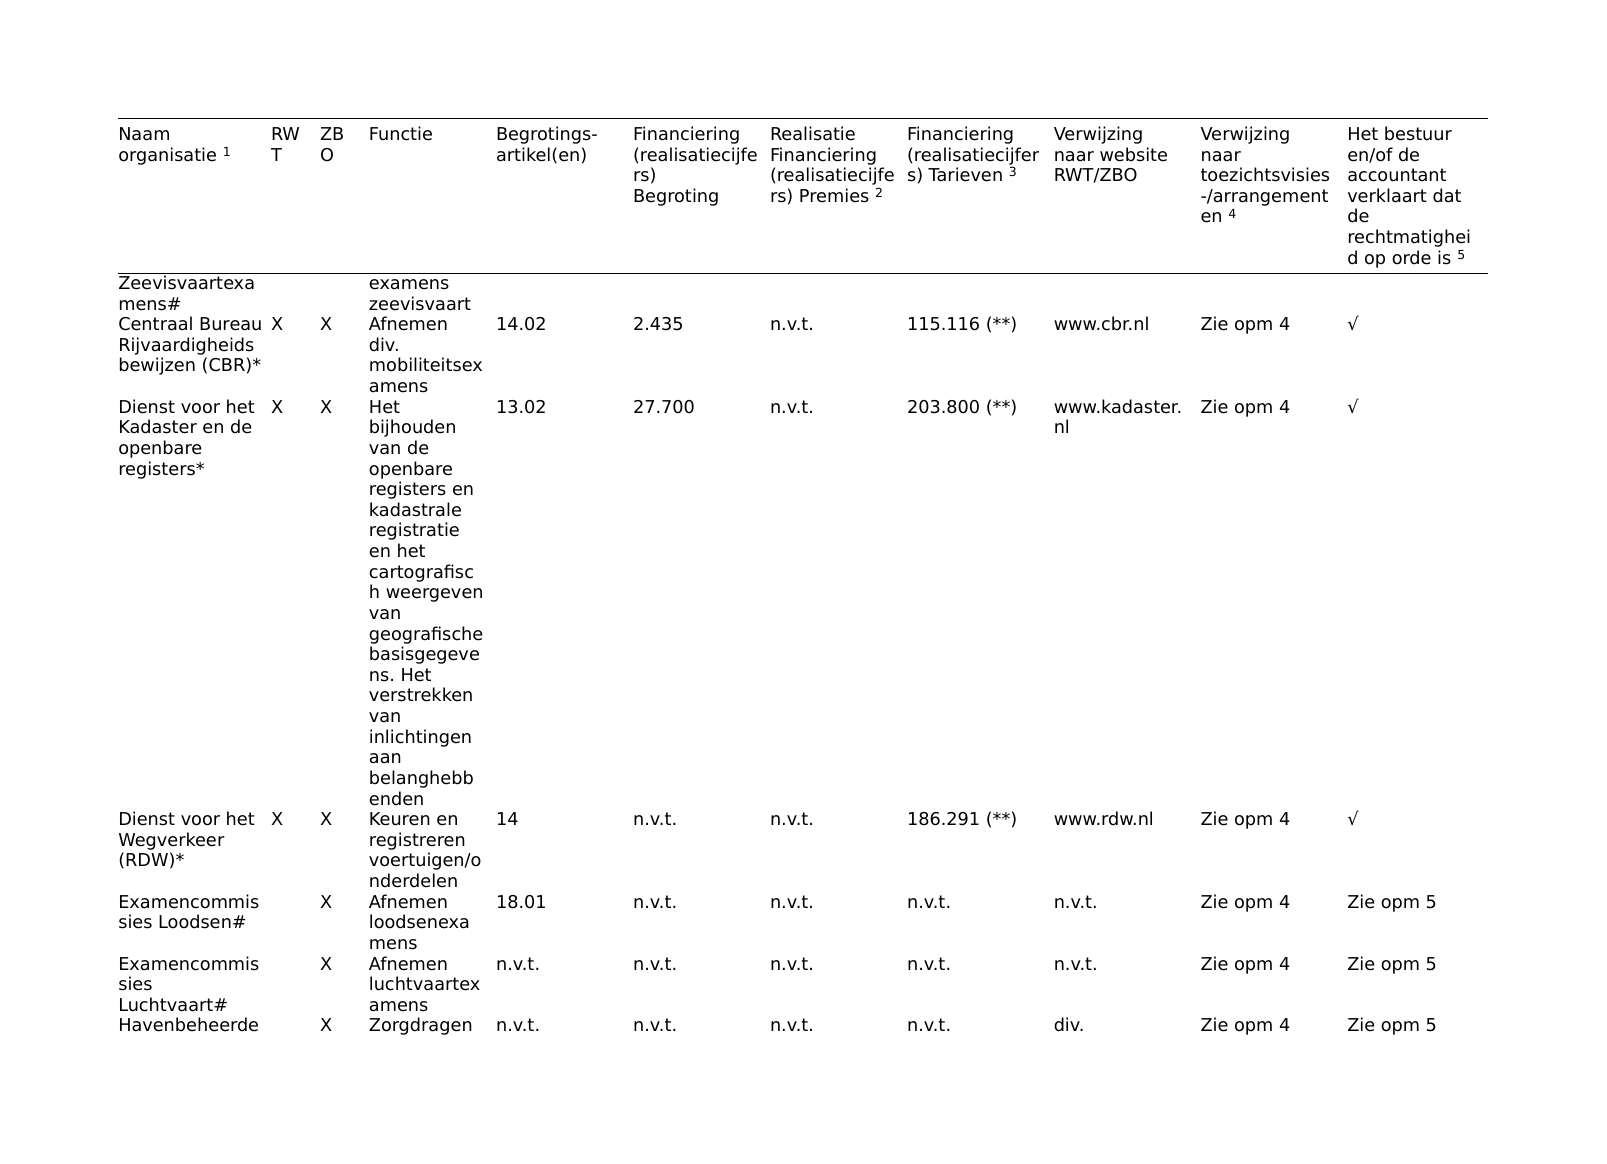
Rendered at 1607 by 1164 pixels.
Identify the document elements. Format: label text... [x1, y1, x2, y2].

table_cell Examencommissies Luchtvaart# [118, 954, 265, 1015]
table_cell [1341, 274, 1488, 314]
table_cell n.v.t. [901, 954, 1048, 1015]
table_cell Zie opm 4 [1194, 892, 1341, 953]
table_cell √ [1341, 314, 1488, 397]
table_cell Zie opm 4 [1194, 397, 1341, 809]
table_cell [901, 274, 1048, 314]
table_header Financiering (realisatiecijfers) Begroting [627, 119, 764, 273]
table_cell [265, 954, 314, 1015]
table_cell Zie opm 5 [1341, 892, 1488, 953]
table_cell [265, 1015, 314, 1036]
table_cell Zie opm 5 [1341, 954, 1488, 1015]
table_cell n.v.t. [627, 892, 764, 953]
table_cell [314, 274, 363, 314]
table_cell Dienst voor het Wegverkeer (RDW)* [118, 809, 265, 892]
table_cell [265, 274, 314, 314]
table_cell Afnemen luchtvaartexamens [363, 954, 490, 1015]
table_header Realisatie Financiering (realisatiecijfers) Premies 2 [764, 119, 901, 273]
table_cell X [314, 397, 363, 809]
table_cell √ [1341, 809, 1488, 892]
table_header RWT [265, 119, 314, 273]
table_cell www.kadaster.nl [1048, 397, 1194, 809]
table_cell [490, 274, 627, 314]
table_cell Zie opm 4 [1194, 314, 1341, 397]
table_cell n.v.t. [490, 1015, 627, 1036]
table_cell examens zeevisvaart [363, 274, 490, 314]
table_cell Centraal Bureau Rijvaardigheidsbewijzen (CBR)* [118, 314, 265, 397]
table_cell X [265, 397, 314, 809]
table_cell √ [1341, 397, 1488, 809]
table_cell 115.116 (**) [901, 314, 1048, 397]
table_header Verwijzing naar toezichtsvisies-/arrangementen 4 [1194, 119, 1341, 273]
table_cell X [314, 1015, 363, 1036]
table_cell Dienst voor het Kadaster en de openbare registers* [118, 397, 265, 809]
table_header Begrotings-artikel(en) [490, 119, 627, 273]
table_cell 27.700 [627, 397, 764, 809]
table_cell Het bijhouden van de openbare registers en kadastrale registratie en het cartografisch weergeven van geografische basisgegevens. Het verstrekken van inlichtingen aan belanghebbenden [363, 397, 490, 809]
table_cell n.v.t. [490, 954, 627, 1015]
table_cell 14 [490, 809, 627, 892]
table_cell X [265, 314, 314, 397]
table_cell Afnemen div. mobiliteitsexamens [363, 314, 490, 397]
table_cell 13.02 [490, 397, 627, 809]
table_cell X [314, 314, 363, 397]
table_cell div. [1048, 1015, 1194, 1036]
table_cell 14.02 [490, 314, 627, 397]
table_cell Zie opm 5 [1341, 1015, 1488, 1036]
table_cell 18.01 [490, 892, 627, 953]
table_cell [764, 274, 901, 314]
table_cell n.v.t. [901, 892, 1048, 953]
table_cell [1194, 274, 1341, 314]
table_cell Examencommissies Loodsen# [118, 892, 265, 953]
table_cell n.v.t. [901, 1015, 1048, 1036]
table_cell www.cbr.nl [1048, 314, 1194, 397]
table_cell Afnemen loodsenexamens [363, 892, 490, 953]
table_cell n.v.t. [764, 314, 901, 397]
table_cell X [314, 809, 363, 892]
table_cell n.v.t. [1048, 892, 1194, 953]
table_header ZBO [314, 119, 363, 273]
table_cell n.v.t. [627, 954, 764, 1015]
table_cell [627, 274, 764, 314]
table_cell n.v.t. [627, 1015, 764, 1036]
table_cell Havenbeheerde [118, 1015, 265, 1036]
table_cell Zorgdragen [363, 1015, 490, 1036]
table_cell www.rdw.nl [1048, 809, 1194, 892]
table_cell 203.800 (**) [901, 397, 1048, 809]
table_cell n.v.t. [1048, 954, 1194, 1015]
table_cell [265, 892, 314, 953]
table_cell n.v.t. [764, 1015, 901, 1036]
table_cell X [265, 809, 314, 892]
table_cell X [314, 954, 363, 1015]
table_cell [1048, 274, 1194, 314]
table_cell n.v.t. [764, 397, 901, 809]
table_cell Zie opm 4 [1194, 809, 1341, 892]
table_cell 2.435 [627, 314, 764, 397]
table_header Naam organisatie 1 [118, 119, 265, 273]
table_cell Zeevisvaartexamens# [118, 274, 265, 314]
table_header Functie [363, 119, 490, 273]
table_cell n.v.t. [764, 954, 901, 1015]
table_cell n.v.t. [764, 892, 901, 953]
table_cell Keuren en registreren voertuigen/onderdelen [363, 809, 490, 892]
table_header Financiering (realisatiecijfers) Tarieven 3 [901, 119, 1048, 273]
table_header Verwijzing naar website RWT/ZBO [1048, 119, 1194, 273]
table_cell n.v.t. [627, 809, 764, 892]
table_header Het bestuur en/of de accountant verklaart dat de rechtmatigheid op orde is 5 [1341, 119, 1488, 273]
table_cell Zie opm 4 [1194, 954, 1341, 1015]
table_cell X [314, 892, 363, 953]
table_cell 186.291 (**) [901, 809, 1048, 892]
table_cell Zie opm 4 [1194, 1015, 1341, 1036]
table_cell n.v.t. [764, 809, 901, 892]
